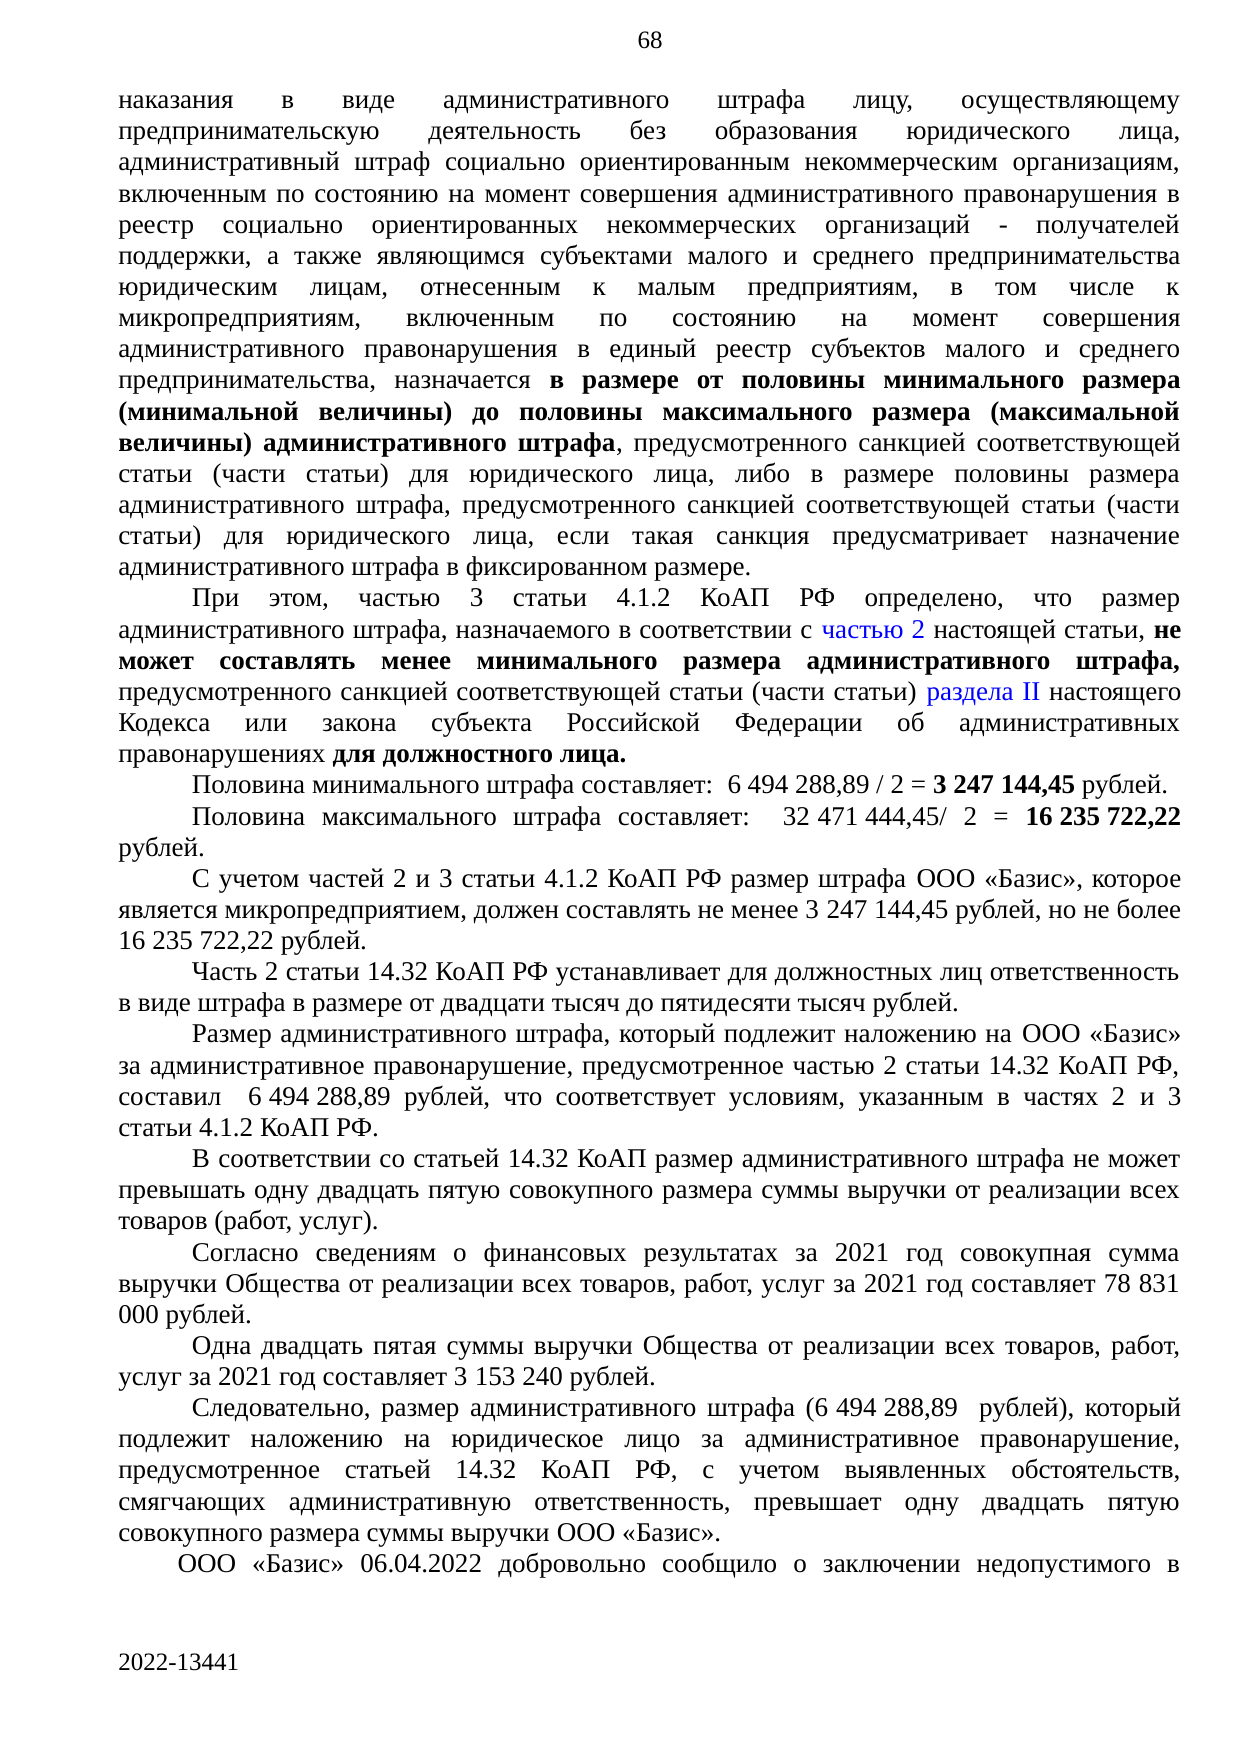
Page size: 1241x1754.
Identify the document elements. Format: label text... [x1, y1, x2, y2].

text Согласно сведениям о финансовых результатах за 2021 год совокупная сумма выручки Общества от реализации всех товаров, работ, услуг за 2021 год составляет 78 831 000 рублей. [118, 1236, 1181, 1329]
text Следовательно, размер административного штрафа (6 494 288,89 рублей), который подлежит наложению на юридическое лицо за административное правонарушение, предусмотренное статьей 14.32 КоАП РФ, с учетом выявленных обстоятельств, смягчающих административную ответственность, превышает одну двадцать пятую совокупного размера суммы выручки ООО «Базис». [118, 1391, 1181, 1547]
text Одна двадцать пятая суммы выручки Общества от реализации всех товаров, работ, услуг за 2021 год составляет 3 153 240 рублей. [118, 1329, 1181, 1391]
text наказания в виде административного штрафа лицу, осуществляющему предпринимательскую деятельность без образования юридического лица, административный штраф социально ориентированным некоммерческим организациям, включенным по состоянию на момент совершения административного правонарушения в реестр социально ориентированных некоммерческих организаций - получателей поддержки, а также являющимся субъектами малого и среднего предпринимательства юридическим лицам, отнесенным к малым предприятиям, в том числе к микропредприятиям, включенным по состоянию на момент совершения административного правонарушения в единый реестр субъектов малого и среднего предпринимательства, назначается в размере от половины минимального размера (минимальной величины) до половины максимального размера (максимальной величины) административного штрафа, предусмотренного санкцией соответствующей статьи (части статьи) для юридического лица, либо в размере половины размера административного штрафа, предусмотренного санкцией соответствующей статьи (части статьи) для юридического лица, если такая санкция предусматривает назначение административного штрафа в фиксированном размере. [118, 83, 1181, 582]
text Половина минимального штрафа составляет: 6 494 288,89 / 2 = 3 247 144,45 рублей. [118, 768, 1181, 799]
text С учетом частей 2 и 3 статьи 4.1.2 КоАП РФ размер штрафа ООО «Базис», которое является микропредприятием, должен составлять не менее 3 247 144,45 рублей, но не более 16 235 722,22 рублей. [118, 862, 1181, 955]
text Часть 2 статьи 14.32 КоАП РФ устанавливает для должностных лиц ответственность в виде штрафа в размере от двадцати тысяч до пятидесяти тысяч рублей. [118, 955, 1181, 1018]
text Размер административного штрафа, который подлежит наложению на ООО «Базис» за административное правонарушение, предусмотренное частью 2 статьи 14.32 КоАП РФ, составил 6 494 288,89 рублей, что соответствует условиям, указанным в частях 2 и 3 статьи 4.1.2 КоАП РФ. [118, 1018, 1181, 1142]
text Половина максимального штрафа составляет: 32 471 444,45/ 2 = 16 235 722,22 рублей. [118, 799, 1181, 862]
text ООО «Базис» 06.04.2022 добровольно сообщило о заключении недопустимого в [118, 1547, 1181, 1578]
text В соответствии со статьей 14.32 КоАП размер административного штрафа не может превышать одну двадцать пятую совокупного размера суммы выручки от реализации всех товаров (работ, услуг). [118, 1142, 1181, 1236]
text При этом, частью 3 статьи 4.1.2 КоАП РФ определено, что размер административного штрафа, назначаемого в соответствии с частью 2 настоящей статьи, не может составлять менее минимального размера административного штрафа, предусмотренного санкцией соответствующей статьи (части статьи) раздела II настоящего Кодекса или закона субъекта Российской Федерации об административных правонарушениях для должностного лица. [118, 582, 1181, 768]
